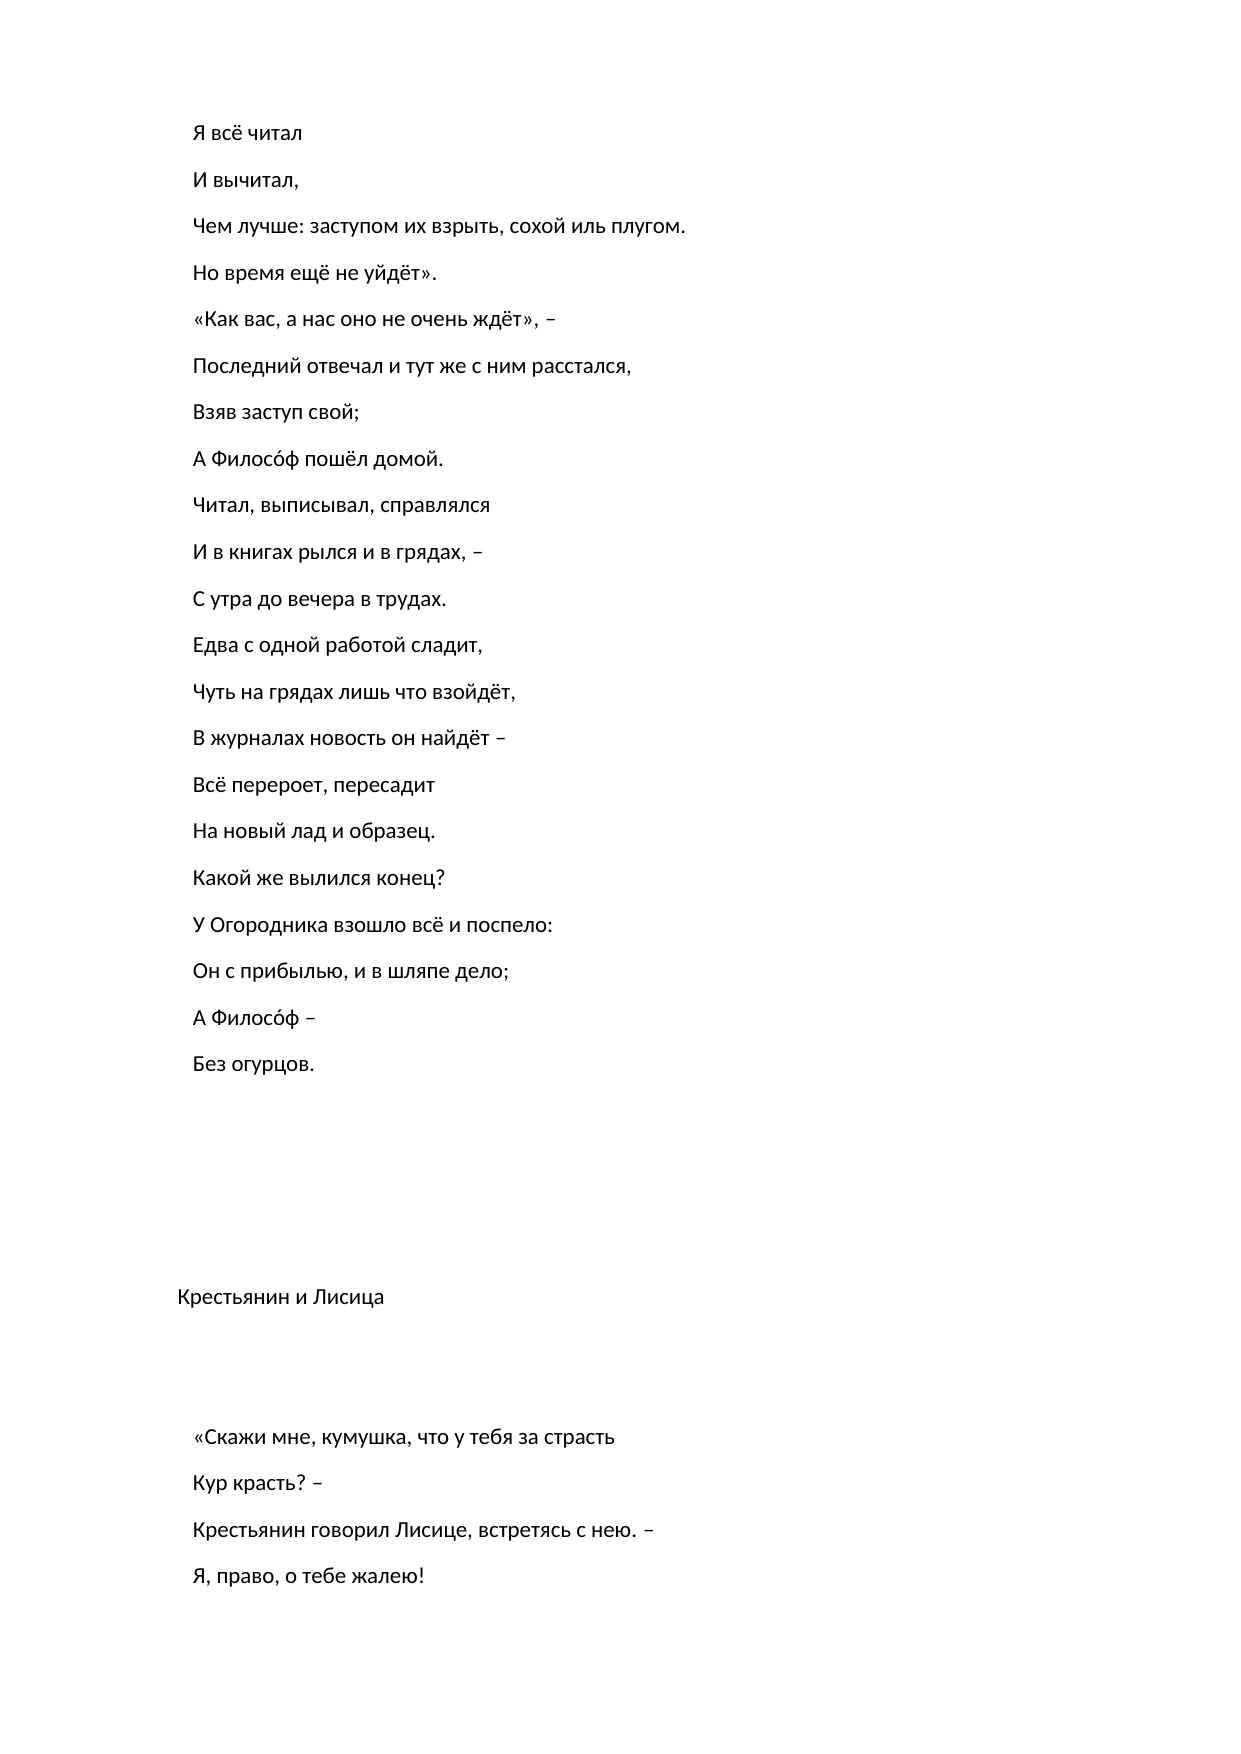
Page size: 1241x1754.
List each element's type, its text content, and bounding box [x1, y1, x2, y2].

text «Скажи мне, кумушка, что у тебя за страсть [177, 1422, 1152, 1450]
text Но время ещё не уйдёт». [177, 258, 1152, 286]
text У Огородника взошло всё и поспело: [177, 910, 1152, 938]
text Я всё читал [177, 118, 1152, 146]
text И в книгах рылся и в грядах, – [177, 537, 1152, 565]
text Чуть на грядах лишь что взойдёт, [177, 677, 1152, 705]
text Читал, выписывал, справлялся [177, 491, 1152, 519]
text Он с прибылью, и в шляпе дело; [177, 956, 1152, 984]
text В журналах новость он найдёт – [177, 723, 1152, 751]
text Какой же вылился конец? [177, 863, 1152, 891]
text Последний отвечал и тут же с ним расстался, [177, 351, 1152, 379]
text Чем лучше: заступом их взрыть, сохой иль плугом. [177, 211, 1152, 239]
text Кур красть? – [177, 1468, 1152, 1496]
text «Как вас, а нас оно не очень ждёт», – [177, 304, 1152, 332]
text А Филосóф пошёл домой. [177, 444, 1152, 472]
text Всё перероет, пересадит [177, 770, 1152, 798]
text Крестьянин и Лисица [177, 1282, 1152, 1310]
text Едва с одной работой сладит, [177, 630, 1152, 658]
text Я, право, о тебе жалею! [177, 1562, 1152, 1589]
text Крестьянин говорил Лисице, встретясь с нею. – [177, 1515, 1152, 1543]
text И вычитал, [177, 165, 1152, 193]
text С утра до вечера в трудах. [177, 584, 1152, 612]
text На новый лад и образец. [177, 817, 1152, 844]
text А Филосóф – [177, 1003, 1152, 1031]
text Без огурцов. [177, 1049, 1152, 1077]
text Взяв заступ свой; [177, 397, 1152, 426]
